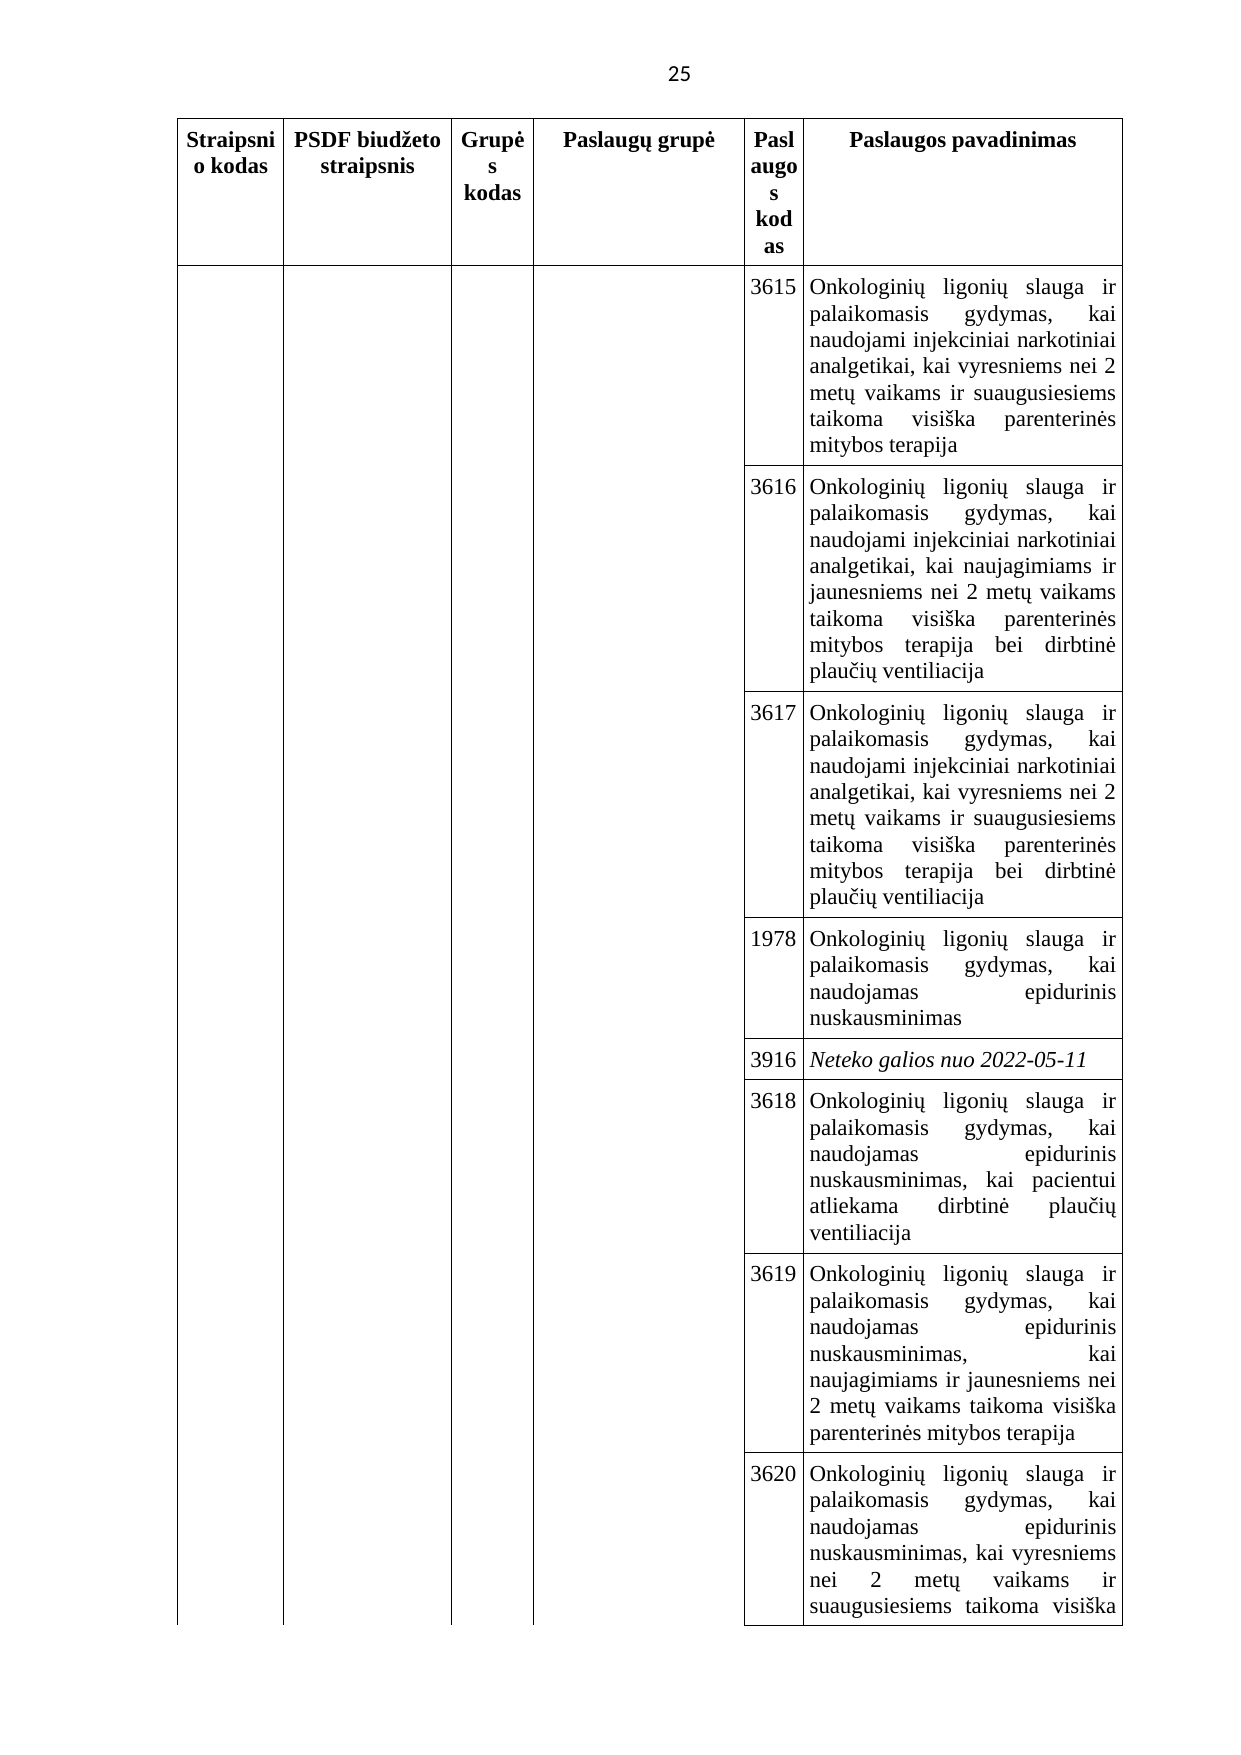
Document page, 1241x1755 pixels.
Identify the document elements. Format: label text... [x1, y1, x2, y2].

table_cell [452, 1452, 533, 1625]
table_cell [534, 1038, 744, 1079]
table_cell [178, 1038, 283, 1079]
table_cell 3615 [745, 266, 803, 465]
table_header Grupės kodas [452, 119, 533, 265]
table_cell [452, 917, 533, 1037]
table_cell 3618 [745, 1080, 803, 1252]
table_cell [284, 691, 451, 917]
table_cell Neteko galios nuo 2022-05-11 [804, 1039, 1122, 1079]
table_cell [452, 691, 533, 917]
table_cell [178, 266, 283, 465]
table_cell [452, 266, 533, 465]
table_cell [534, 266, 744, 465]
table_cell 3916 [745, 1039, 803, 1079]
table_cell [284, 1253, 451, 1452]
table_cell [534, 1079, 744, 1252]
table_cell [178, 465, 283, 691]
table_cell [452, 1079, 533, 1252]
table_cell Onkologinių ligonių slauga ir palaikomasis gydymas, kai naudojami injekciniai narkotiniai analgetikai, kai vyresniems nei 2 metų vaikams ir suaugusiesiems taikoma visiška parenterinės mitybos terapija [804, 266, 1122, 465]
table_header Paslaugos kodas [745, 119, 803, 265]
table_header Paslaugos pavadinimas [804, 119, 1122, 265]
table_cell [534, 465, 744, 691]
table_cell [284, 465, 451, 691]
table_cell [284, 1038, 451, 1079]
table_cell 1978 [745, 918, 803, 1037]
table_cell [534, 691, 744, 917]
table_cell [178, 1452, 283, 1625]
table_header PSDF biudžeto straipsnis [284, 119, 451, 265]
table_header Paslaugų grupė [534, 119, 744, 265]
table_cell [452, 465, 533, 691]
table_cell 3620 [745, 1453, 803, 1625]
table_cell 3617 [745, 692, 803, 917]
table_cell [452, 1038, 533, 1079]
table_cell Onkologinių ligonių slauga ir palaikomasis gydymas, kai naudojamas epidurinis nuskausminimas, kai pacientui atliekama dirbtinė plaučių ventiliacija [804, 1080, 1122, 1252]
table_cell [178, 1079, 283, 1252]
table_cell Onkologinių ligonių slauga ir palaikomasis gydymas, kai naudojami injekciniai narkotiniai analgetikai, kai naujagimiams ir jaunesniems nei 2 metų vaikams taikoma visiška parenterinės mitybos terapija bei dirbtinė plaučių ventiliacija [804, 466, 1122, 691]
table_cell [452, 1253, 533, 1452]
table_header Straipsnio kodas [178, 119, 283, 265]
table_cell [284, 1079, 451, 1252]
table_cell [178, 1253, 283, 1452]
table_cell Onkologinių ligonių slauga ir palaikomasis gydymas, kai naudojami injekciniai narkotiniai analgetikai, kai vyresniems nei 2 metų vaikams ir suaugusiesiems taikoma visiška parenterinės mitybos terapija bei dirbtinė plaučių ventiliacija [804, 692, 1122, 917]
table_cell 3619 [745, 1254, 803, 1452]
table_cell 3616 [745, 466, 803, 691]
table_cell [284, 266, 451, 465]
table_cell Onkologinių ligonių slauga ir palaikomasis gydymas, kai naudojamas epidurinis nuskausminimas [804, 918, 1122, 1037]
table_cell [178, 917, 283, 1037]
table_cell Onkologinių ligonių slauga ir palaikomasis gydymas, kai naudojamas epidurinis nuskausminimas, kai vyresniems nei 2 metų vaikams ir suaugusiesiems taikoma visiška [804, 1453, 1122, 1625]
table_cell [534, 1452, 744, 1625]
table_cell [534, 1253, 744, 1452]
table_cell [284, 1452, 451, 1625]
table_cell [534, 917, 744, 1037]
table_cell [178, 691, 283, 917]
table_cell Onkologinių ligonių slauga ir palaikomasis gydymas, kai naudojamas epidurinis nuskausminimas, kai naujagimiams ir jaunesniems nei 2 metų vaikams taikoma visiška parenterinės mitybos terapija [804, 1254, 1122, 1452]
table_cell [284, 917, 451, 1037]
